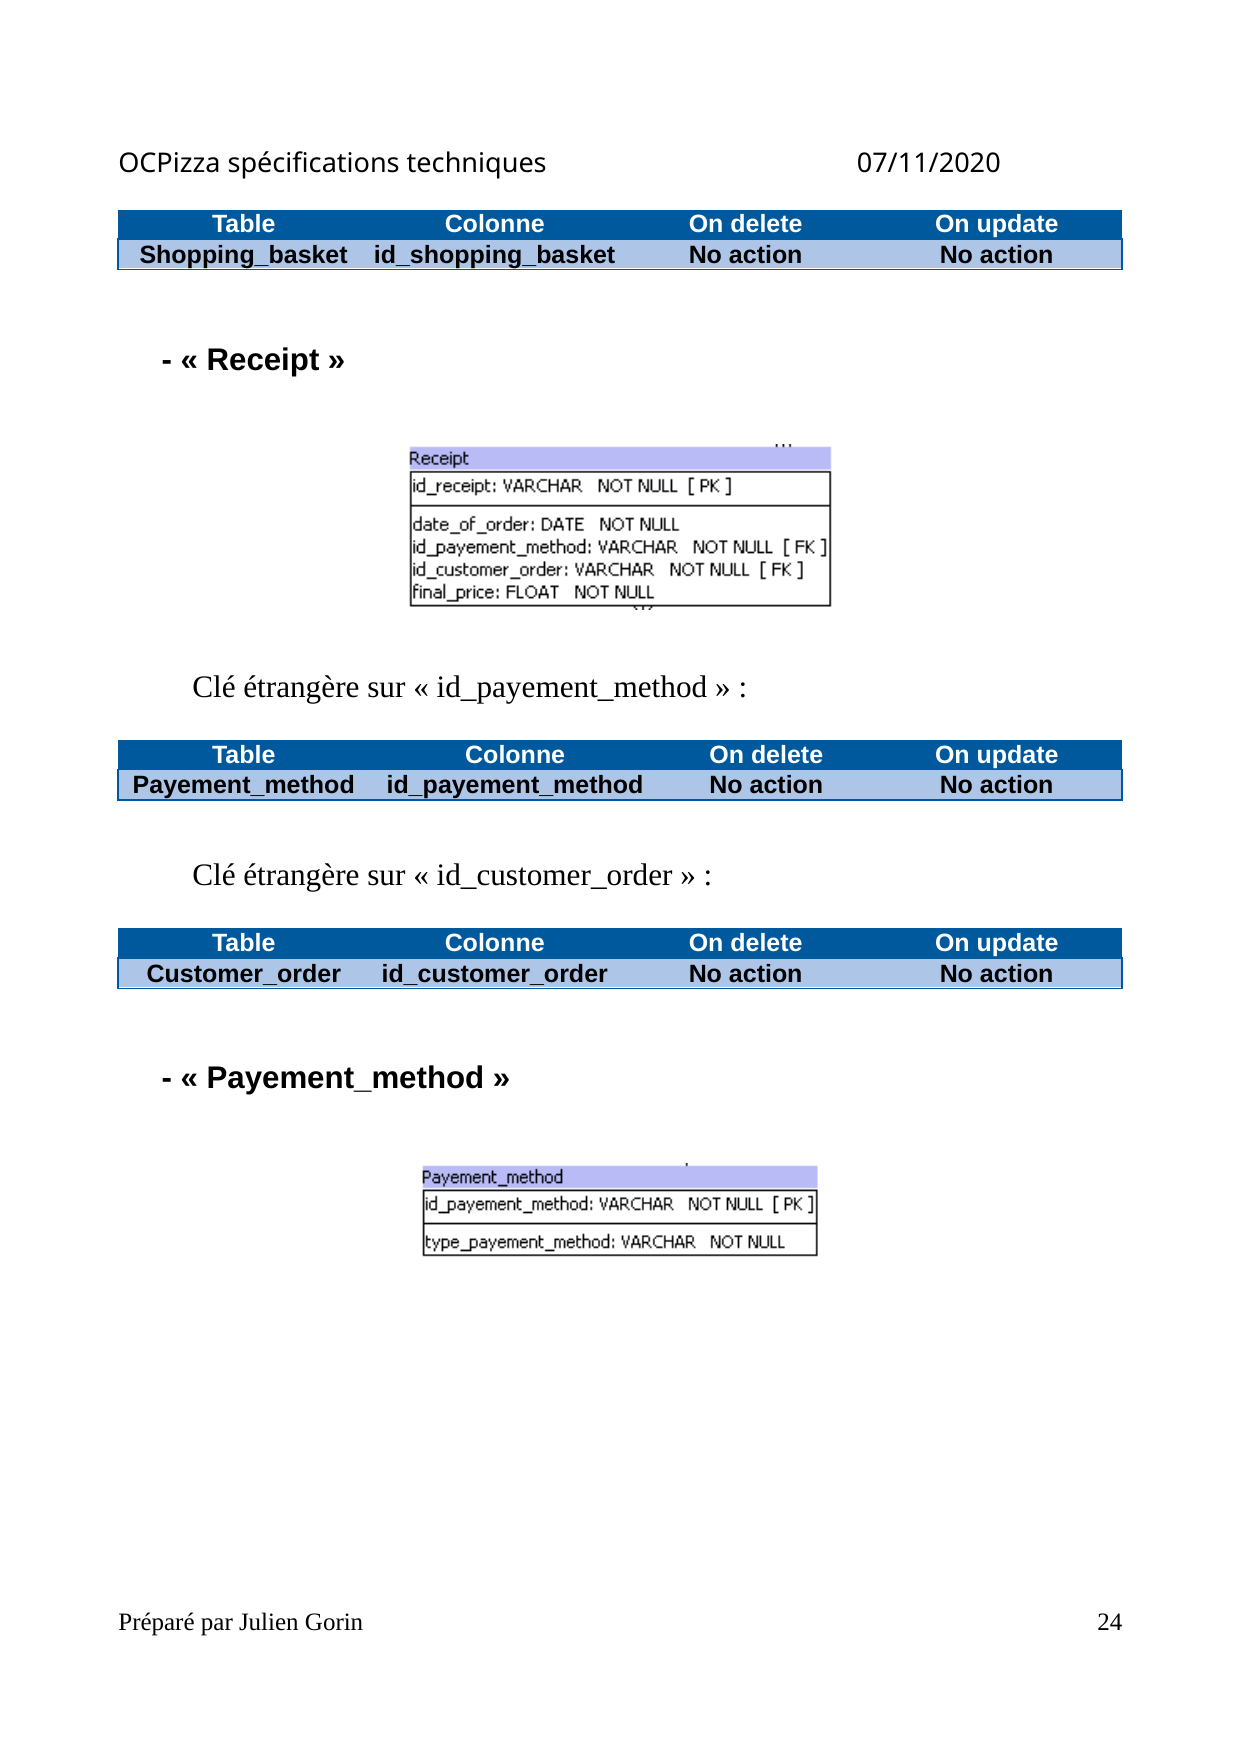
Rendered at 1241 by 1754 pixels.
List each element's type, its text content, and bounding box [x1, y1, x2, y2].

table_cell id_shopping_basket [369, 240, 620, 268]
table_header On delete [661, 740, 871, 769]
text Clé étrangère sur « id_payement_method » : [118, 668, 1122, 704]
table_cell No action [871, 240, 1121, 268]
table_header Colonne [369, 740, 661, 769]
table_cell No action [871, 770, 1121, 799]
picture [420, 1163, 820, 1261]
table_header Colonne [369, 210, 620, 238]
table_cell No action [620, 959, 871, 987]
subtitle - « Payement_method » [118, 1059, 1122, 1095]
table_cell No action [620, 240, 871, 268]
subtitle - « Receipt » [118, 341, 1122, 376]
table_header Table [118, 740, 369, 769]
text Clé étrangère sur « id_customer_order » : [118, 856, 1122, 892]
table_header Table [118, 928, 369, 957]
table_header On update [871, 740, 1122, 769]
table_cell No action [871, 959, 1121, 987]
table_cell id_customer_order [369, 959, 620, 987]
table_cell id_payement_method [369, 770, 661, 799]
table_header On update [871, 928, 1122, 957]
table_header On delete [620, 210, 871, 238]
table_header Colonne [369, 928, 620, 957]
table_cell Payement_method [119, 770, 369, 799]
table_cell No action [661, 770, 871, 799]
table_header On delete [620, 928, 871, 957]
picture [407, 444, 833, 610]
table_cell Customer_order [119, 959, 369, 987]
table_header On update [871, 210, 1122, 238]
table_header Table [118, 210, 369, 238]
table_cell Shopping_basket [119, 240, 369, 268]
